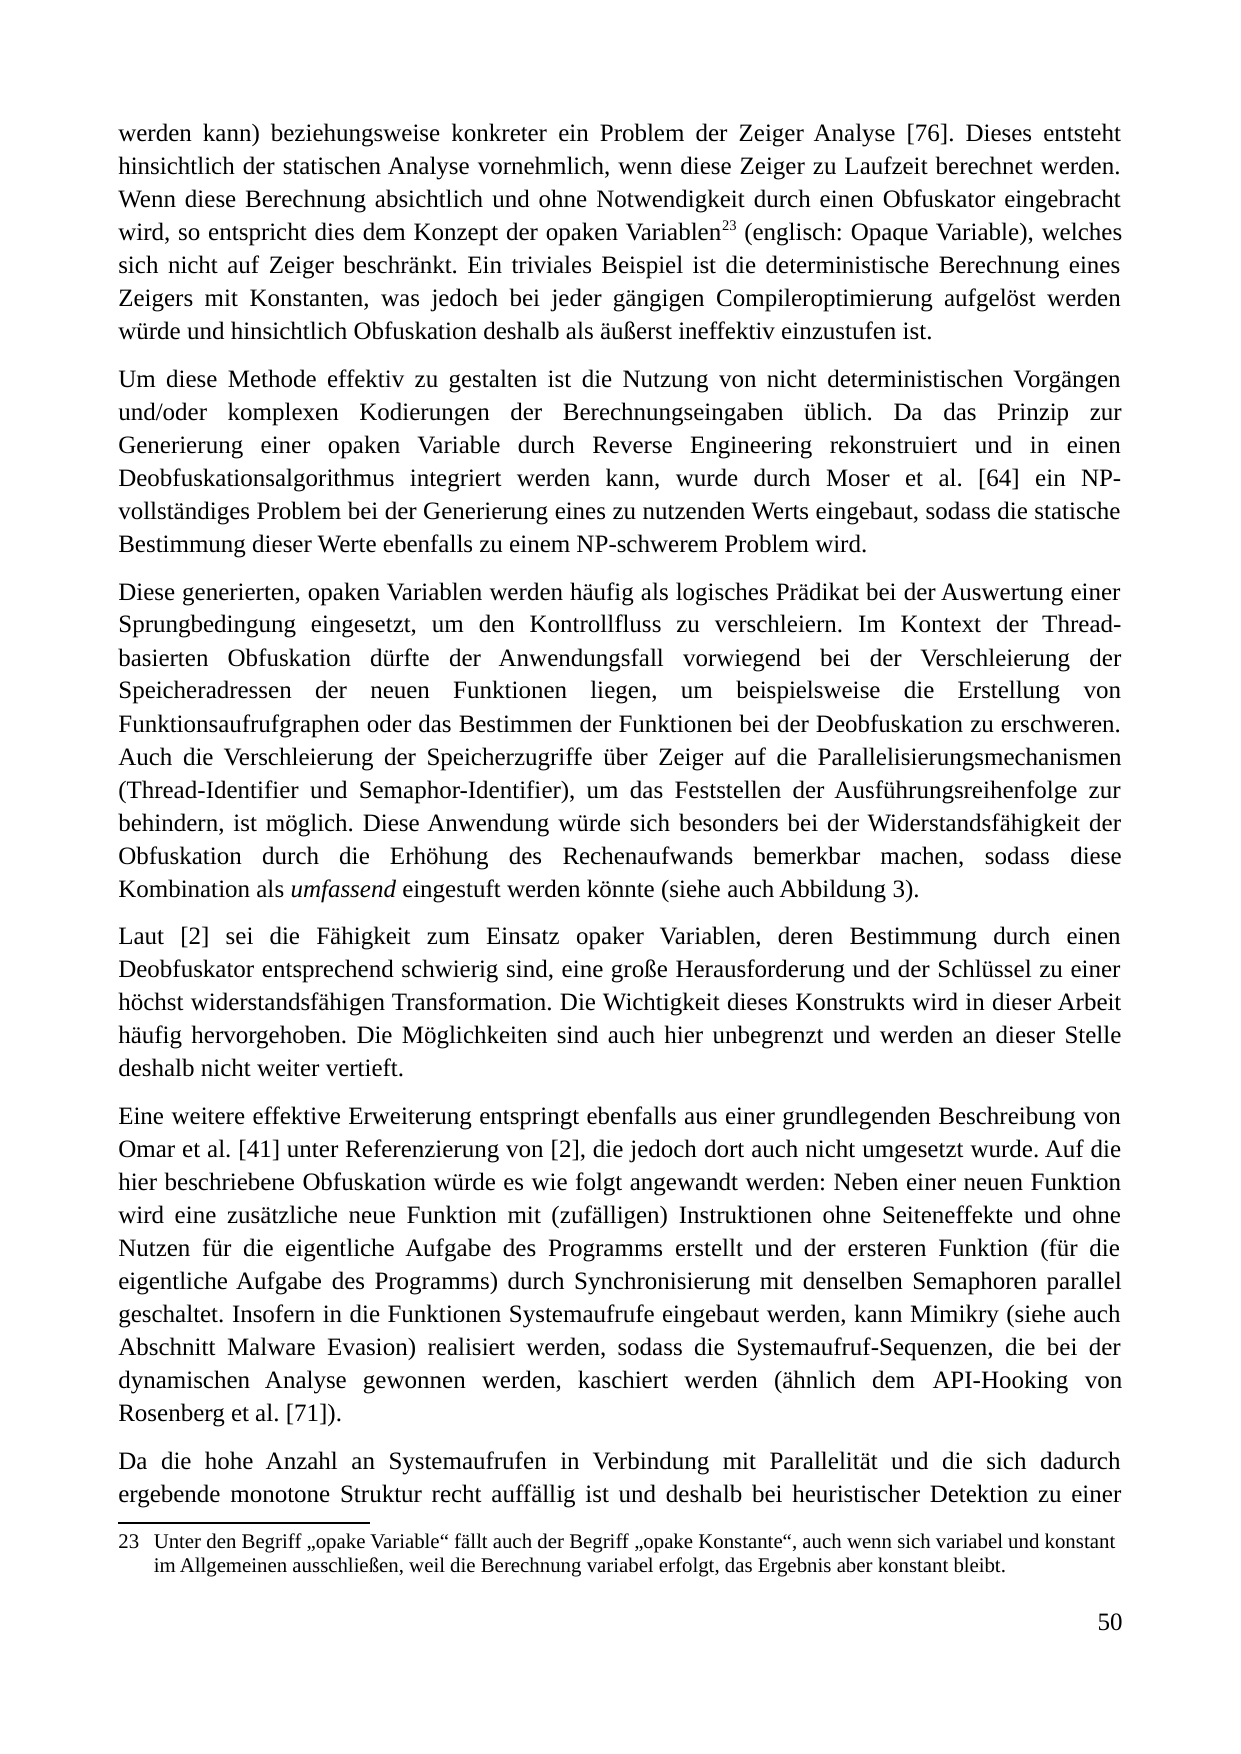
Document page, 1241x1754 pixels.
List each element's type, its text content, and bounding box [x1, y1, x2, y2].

text Laut [2] sei die Fähigkeit zum Einsatz opaker Variablen, deren Bestimmung durch einen Deobfuskator entsprechend schwierig sind, eine große Herausforderung und der Schlüssel zu einer höchst widerstandsfähigen Transformation. Die Wichtigkeit dieses Konstrukts wird in dieser Arbeit häufig hervorgehoben. Die Möglichkeiten sind auch hier unbegrenzt und werden an dieser Stelle deshalb nicht weiter vertieft. [118, 921, 1122, 1082]
text Eine weitere effektive Erweiterung entspringt ebenfalls aus einer grundlegenden Beschreibung von Omar et al. [41] unter Referenzierung von [2], die jedoch dort auch nicht umgesetzt wurde. Auf die hier beschriebene Obfuskation würde es wie folgt angewandt werden: Neben einer neuen Funktion wird eine zusätzliche neue Funktion mit (zufälligen) Instruktionen ohne Seiteneffekte und ohne Nutzen für die eigentliche Aufgabe des Programms erstellt und der ersteren Funktion (für die eigentliche Aufgabe des Programms) durch Synchronisierung mit denselben Semaphoren parallel geschaltet. Insofern in die Funktionen Systemaufrufe eingebaut werden, kann Mimikry (siehe auch Abschnitt Malware Evasion) realisiert werden, sodass die Systemaufruf-Sequenzen, die bei der dynamischen Analyse gewonnen werden, kaschiert werden (ähnlich dem API-Hooking von Rosenberg et al. [71]). [118, 1101, 1122, 1427]
text Da die hohe Anzahl an Systemaufrufen in Verbindung mit Parallelität und die sich dadurch ergebende monotone Struktur recht auffällig ist und deshalb bei heuristischer Detektion zu einer [118, 1446, 1122, 1508]
text werden kann) beziehungsweise konkreter ein Problem der Zeiger Analyse [76]. Dieses entsteht hinsichtlich der statischen Analyse vornehmlich, wenn diese Zeiger zu Laufzeit berechnet werden. Wenn diese Berechnung absichtlich und ohne Notwendigkeit durch einen Obfuskator eingebracht wird, so entspricht dies dem Konzept der opaken Variablen (englisch: Opaque Variable), welches sich nicht auf Zeiger beschränkt. Ein triviales Beispiel ist die deterministische Berechnung eines Zeigers mit Konstanten, was jedoch bei jeder gängigen Compileroptimierung aufgelöst werden würde und hinsichtlich Obfuskation deshalb als äußerst ineffektiv einzustufen ist. [118, 118, 1122, 345]
text Unter den Begriff „opake Variable“ fällt auch der Begriff „opake Konstante“, auch wenn sich variabel und konstant im Allgemeinen ausschließen, weil die Berechnung variabel erfolgt, das Ergebnis aber konstant bleibt. [118, 1529, 1122, 1577]
text Diese generierten, opaken Variablen werden häufig als logisches Prädikat bei der Auswertung einer Sprungbedingung eingesetzt, um den Kontrollfluss zu verschleiern. Im Kontext der Thread-basierten Obfuskation dürfte der Anwendungsfall vorwiegend bei der Verschleierung der Speicheradressen der neuen Funktionen liegen, um beispielsweise die Erstellung von Funktionsaufrufgraphen oder das Bestimmen der Funktionen bei der Deobfuskation zu erschweren. Auch die Verschleierung der Speicherzugriffe über Zeiger auf die Parallelisierungsmechanismen (Thread-Identifier und Semaphor-Identifier), um das Feststellen der Ausführungsreihenfolge zur behindern, ist möglich. Diese Anwendung würde sich besonders bei der Widerstandsfähigkeit der Obfuskation durch die Erhöhung des Rechenaufwands bemerkbar machen, sodass diese Kombination als umfassend eingestuft werden könnte (siehe auch Abbildung 3). [118, 577, 1122, 902]
text Um diese Methode effektiv zu gestalten ist die Nutzung von nicht deterministischen Vorgängen und/oder komplexen Kodierungen der Berechnungseingaben üblich. Da das Prinzip zur Generierung einer opaken Variable durch Reverse Engineering rekonstruiert und in einen Deobfuskationsalgorithmus integriert werden kann, wurde durch Moser et al. [64] ein NP-vollständiges Problem bei der Generierung eines zu nutzenden Werts eingebaut, sodass die statische Bestimmung dieser Werte ebenfalls zu einem NP-schwerem Problem wird. [118, 364, 1122, 558]
